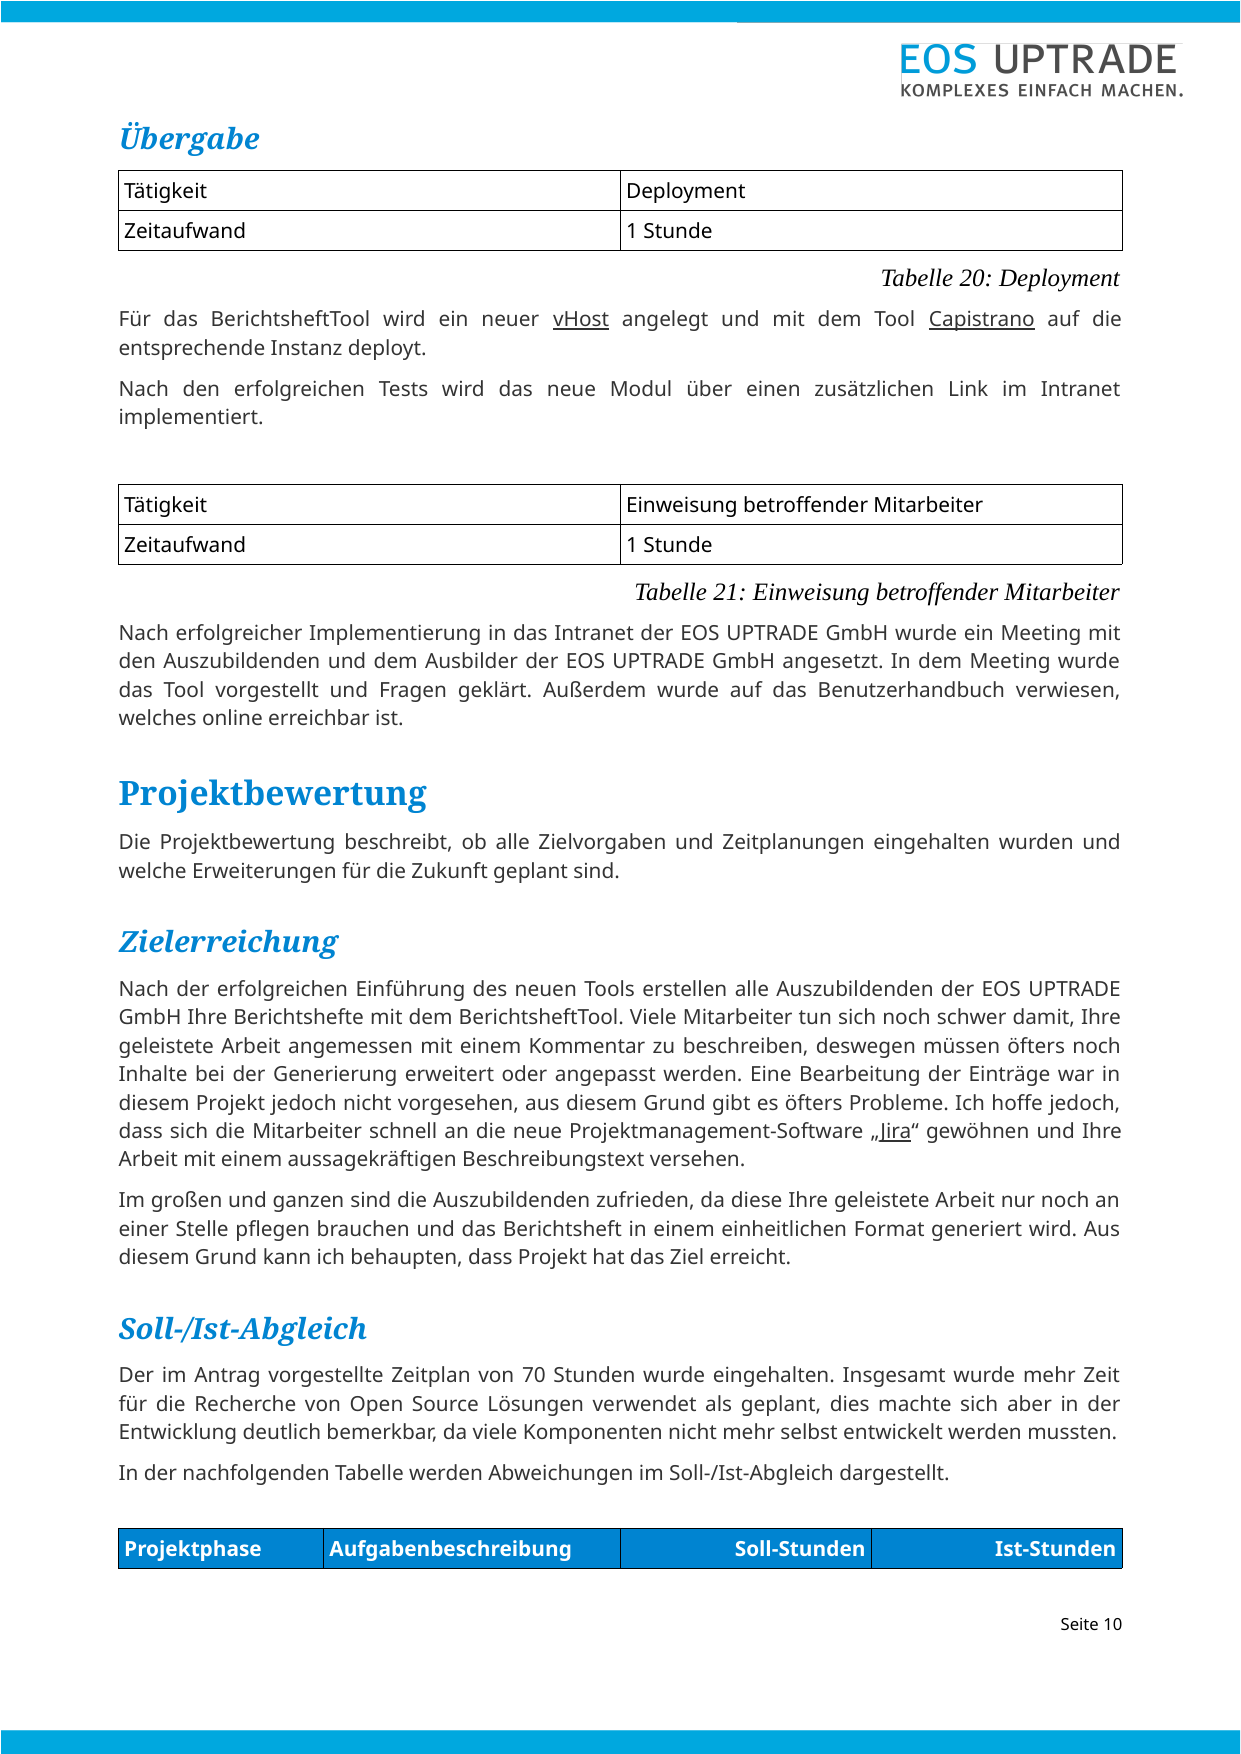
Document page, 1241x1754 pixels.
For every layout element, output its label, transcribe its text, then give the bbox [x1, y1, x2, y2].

text Für das BerichtsheftTool wird ein neuer vHost angelegt und mit dem Tool Capistrano auf die entsprechende Instanz deployt. [118, 304, 1122, 361]
table_cell 1 Stunde [621, 525, 1122, 564]
subtitle Projektbewertung [118, 769, 1122, 815]
table_header Soll-Stunden [621, 1529, 871, 1568]
table_header Tätigkeit [119, 171, 620, 210]
subtitle Soll-/Ist-Abgleich [118, 1308, 1122, 1348]
subtitle Zielerreichung [118, 922, 1122, 961]
text Tabelle 21: Einweisung betroffender Mitarbeiter [118, 577, 1122, 605]
text Nach erfolgreicher Implementierung in das Intranet der EOS UPTRADE GmbH wurde ein Meeting mit den Auszubildenden und dem Ausbilder der EOS UPTRADE GmbH angesetzt. In dem Meeting wurde das Tool vorgestellt und Fragen geklärt. Außerdem wurde auf das Benutzerhandbuch verwiesen, welches online erreichbar ist. [118, 618, 1122, 732]
picture [1, 23, 1240, 1730]
text Tabelle 20: Deployment [118, 263, 1122, 292]
table_cell Zeitaufwand [119, 525, 620, 564]
table_header Deployment [621, 171, 1122, 210]
text Die Projektbewertung beschreibt, ob alle Zielvorgaben und Zeitplanungen eingehalten wurden und welche Erweiterungen für die Zukunft geplant sind. [118, 827, 1122, 884]
table_cell 1 Stunde [621, 211, 1122, 250]
table_header Ist-Stunden [872, 1529, 1122, 1568]
table_header Aufgabenbeschreibung [324, 1529, 620, 1568]
text Im großen und ganzen sind die Auszubildenden zufrieden, da diese Ihre geleistete Arbeit nur noch an einer Stelle pflegen brauchen und das Berichtsheft in einem einheitlichen Format generiert wird. Aus diesem Grund kann ich behaupten, dass Projekt hat das Ziel erreicht. [118, 1185, 1122, 1271]
table_header Tätigkeit [119, 485, 620, 524]
subtitle Übergabe [118, 118, 1122, 158]
text Der im Antrag vorgestellte Zeitplan von 70 Stunden wurde eingehalten. Insgesamt wurde mehr Zeit für die Recherche von Open Source Lösungen verwendet als geplant, dies machte sich aber in der Entwicklung deutlich bemerkbar, da viele Komponenten nicht mehr selbst entwickelt werden mussten. [118, 1360, 1122, 1446]
text Nach der erfolgreichen Einführung des neuen Tools erstellen alle Auszubildenden der EOS UPTRADE GmbH Ihre Berichtshefte mit dem BerichtsheftTool. Viele Mitarbeiter tun sich noch schwer damit, Ihre geleistete Arbeit angemessen mit einem Kommentar zu beschreiben, deswegen müssen öfters noch Inhalte bei der Generierung erweitert oder angepasst werden. Eine Bearbeitung der Einträge war in diesem Projekt jedoch nicht vorgesehen, aus diesem Grund gibt es öfters Probleme. Ich hoffe jedoch, dass sich die Mitarbeiter schnell an die neue Projektmanagement-Software „Jira“ gewöhnen und Ihre Arbeit mit einem aussagekräftigen Beschreibungstext versehen. [118, 974, 1122, 1173]
text In der nachfolgenden Tabelle werden Abweichungen im Soll-/Ist-Abgleich dargestellt. [118, 1458, 1122, 1487]
table_cell Zeitaufwand [119, 211, 620, 250]
table_header Projektphase [119, 1529, 323, 1568]
text Nach den erfolgreichen Tests wird das neue Modul über einen zusätzlichen Link im Intranet implementiert. [118, 374, 1122, 431]
table_header Einweisung betroffender Mitarbeiter [621, 485, 1122, 524]
